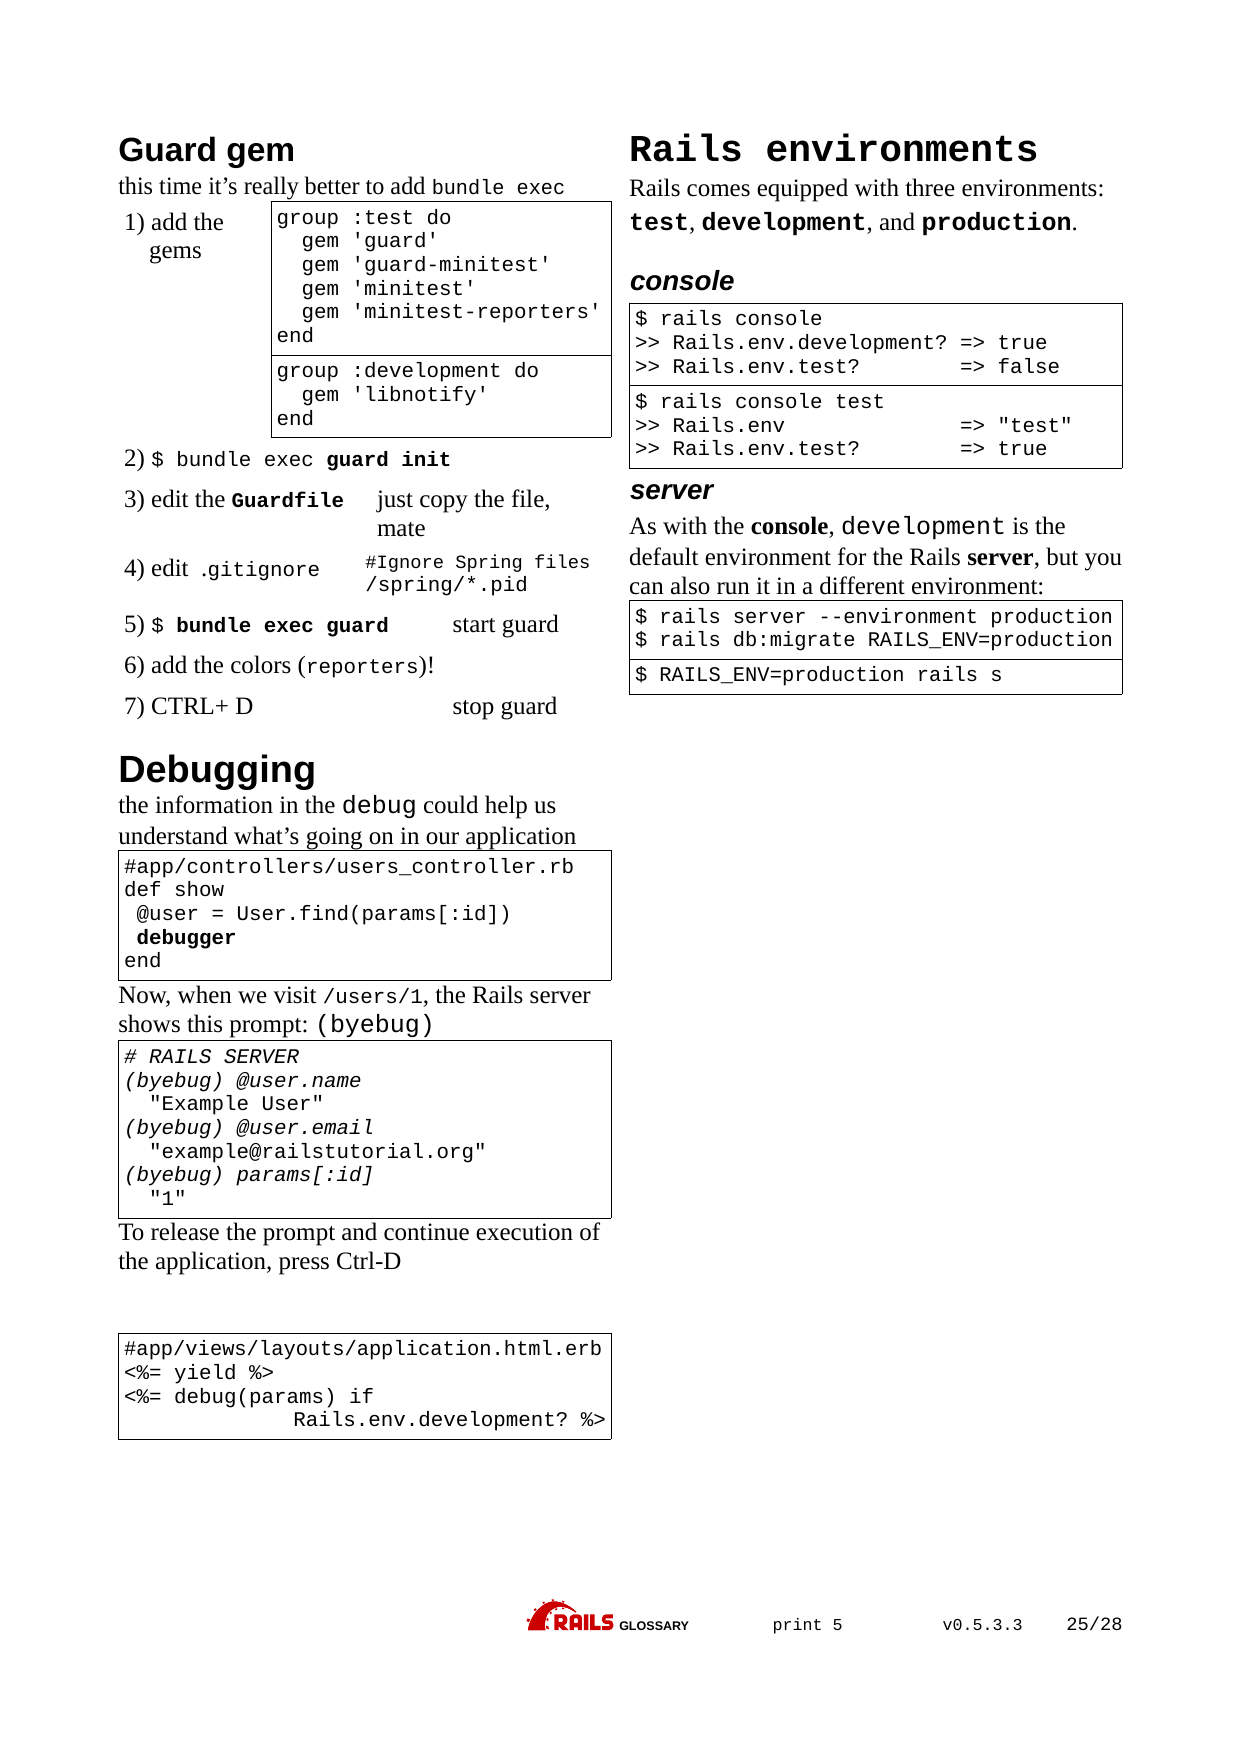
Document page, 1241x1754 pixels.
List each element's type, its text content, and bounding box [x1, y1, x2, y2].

table_cell 7) CTRL+ D [118, 686, 447, 726]
subtitle Debugging [118, 747, 611, 790]
text Now, when we visit /users/1, the Rails server shows this prompt: (byebug) [118, 981, 611, 1040]
table_header 1) add the gems [118, 201, 271, 354]
table_cell [447, 645, 611, 686]
subtitle server [630, 474, 1122, 506]
table_header #app/views/layouts/application.html.erb <%= yield %> <%= debug(params) if Rails.env.development? %> [119, 1334, 611, 1439]
table_header group :test do gem 'guard' gem 'guard-minitest' gem 'minitest' gem 'minitest-reporters' end [272, 202, 611, 354]
table_cell #Ignore Spring files /spring/*.pid [360, 547, 611, 603]
text Rails comes equipped with three environments: test, development, and production. [629, 173, 1122, 238]
table_cell stop guard [447, 686, 611, 726]
table_header $ rails server --environment production $ rails db:migrate RAILS_ENV=production [630, 601, 1122, 659]
table_cell start guard [447, 604, 611, 644]
table_cell 3) edit the Guardfile [118, 478, 371, 547]
table_header # RAILS SERVER (byebug) @user.name "Example User" (byebug) @user.email "example@railstutorial.org" (byebug) params[:id] "1" [119, 1041, 611, 1217]
table_cell 4) edit .gitignore [118, 547, 359, 603]
text As with the console, development is the default environment for the Rails server, but you can also run it in a different environment: [629, 511, 1122, 600]
table_cell 6) add the colors (reporters)! [118, 645, 447, 686]
table_cell 5) $ bundle exec guard [118, 604, 447, 644]
table_cell [118, 355, 271, 437]
table_header $ rails console >> Rails.env.development? => true >> Rails.env.test? => false [630, 304, 1122, 385]
text this time it’s really better to add bundle exec [118, 171, 611, 201]
text To release the prompt and continue execution of the application, press Ctrl-D [118, 1219, 611, 1275]
text the information in the debug could help us understand what’s going on in our application [118, 790, 611, 850]
table_cell $ rails console test >> Rails.env => "test" >> Rails.env.test? => true [630, 386, 1122, 468]
subtitle Rails environments [629, 130, 1122, 173]
subtitle Guard gem [118, 130, 611, 168]
table_cell just copy the file, mate [371, 478, 611, 547]
table_header #app/controllers/users_controller.rb def show @user = User.find(params[:id]) debugger end [119, 851, 611, 980]
table_cell $ RAILS_ENV=production rails s [630, 660, 1122, 694]
table_cell 2) $ bundle exec guard init [118, 437, 611, 478]
subtitle console [630, 265, 1122, 297]
table_cell group :development do gem 'libnotify' end [272, 356, 611, 437]
